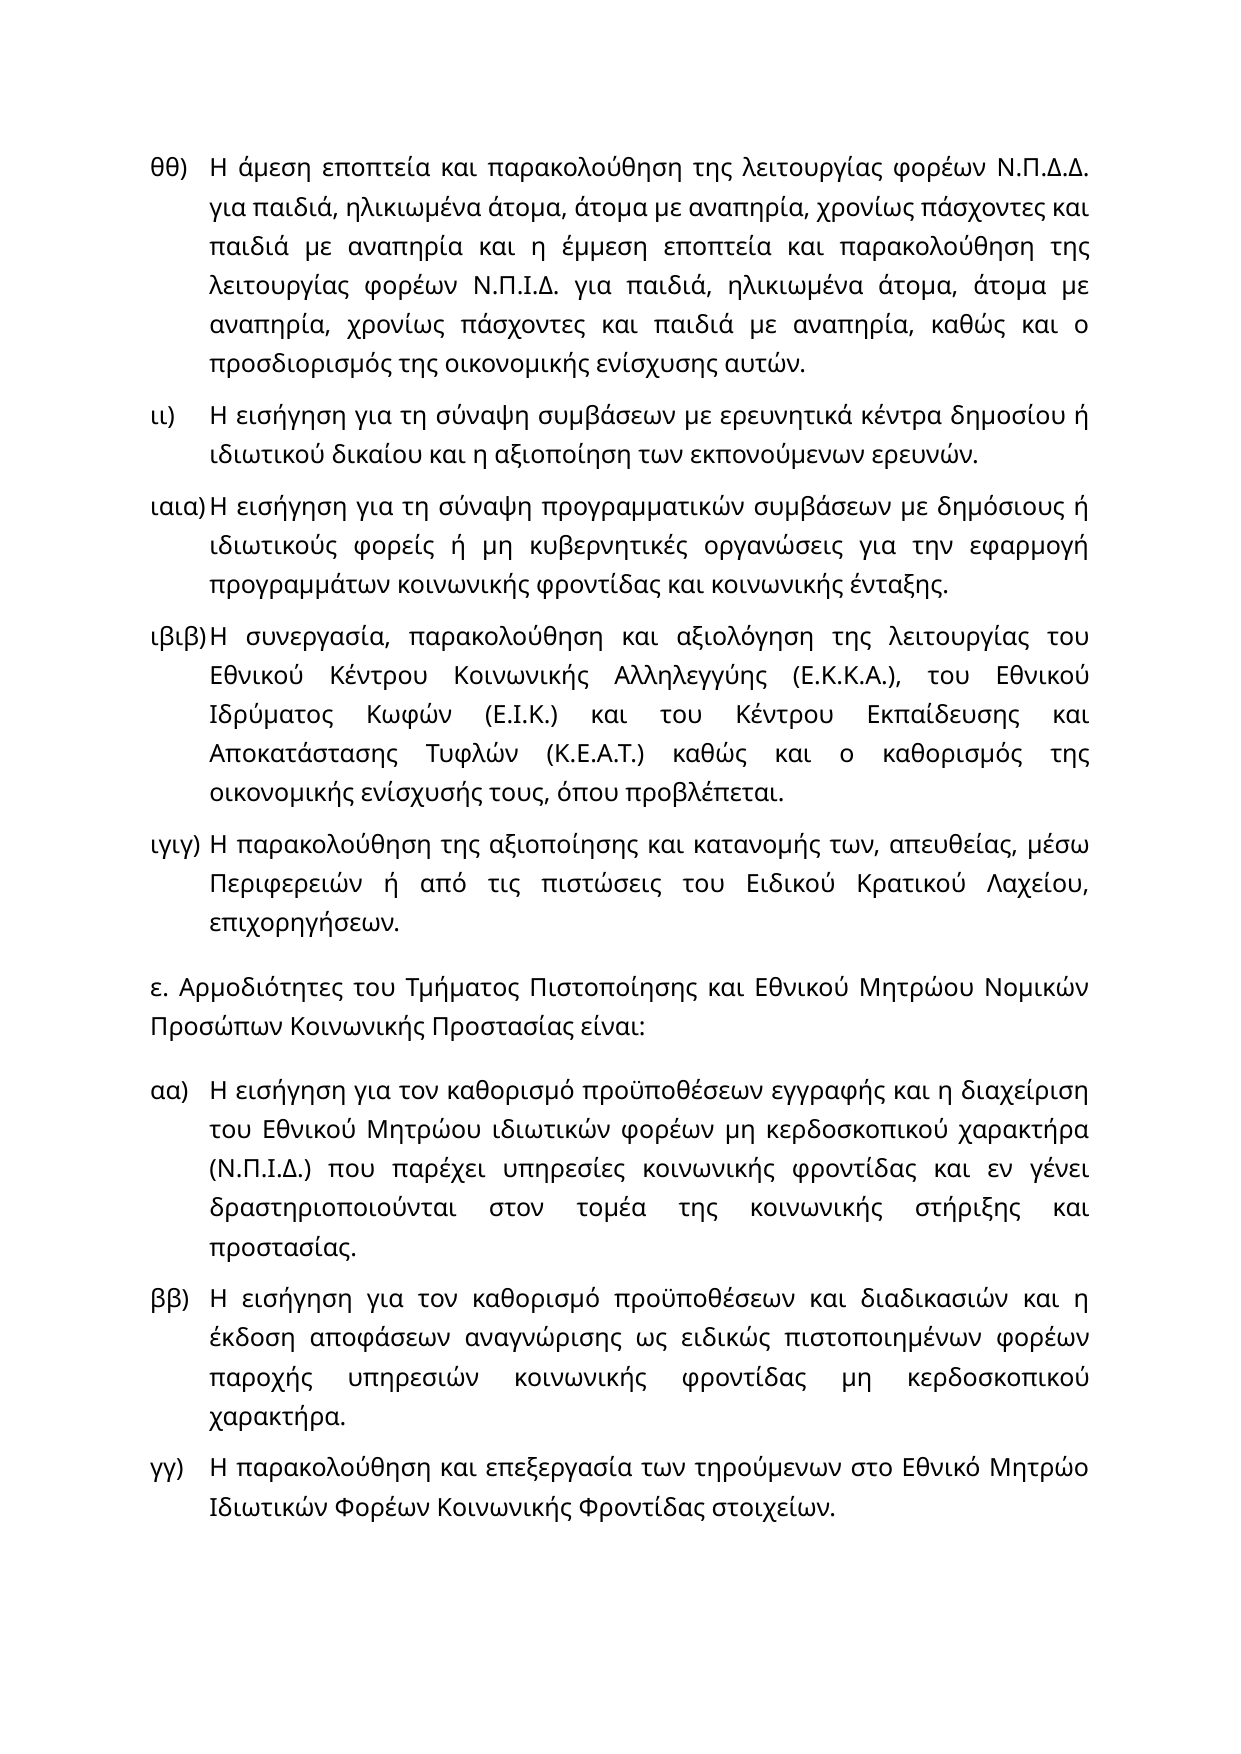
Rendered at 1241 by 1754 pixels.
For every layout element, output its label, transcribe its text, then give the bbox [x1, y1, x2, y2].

list ιαια) Η εισήγηση για τη σύναψη προγραμματικών συμβάσεων με δημόσιους ή ιδιωτικούς φορείς ή μη κυβερνητικές οργανώσεις για την εφαρμογή προγραμμάτων κοινωνικής φροντίδας και κοινωνικής ένταξης. [150, 488, 1090, 601]
list ιγιγ) Η παρακολούθηση της αξιοποίησης και κατανομής των, απευθείας, μέσω Περιφερειών ή από τις πιστώσεις του Ειδικού Κρατικού Λαχείου, επιχορηγήσεων. [150, 827, 1090, 939]
list ββ) Η εισήγηση για τον καθορισμό προϋποθέσεων και διαδικασιών και η έκδοση αποφάσεων αναγνώρισης ως ειδικώς πιστοποιημένων φορέων παροχής υπηρεσιών κοινωνικής φροντίδας μη κερδοσκοπικού χαρακτήρα. [150, 1281, 1090, 1432]
list θθ) Η άμεση εποπτεία και παρακολούθηση της λειτουργίας φορέων Ν.Π.Δ.Δ. για παιδιά, ηλικιωμένα άτομα, άτομα με αναπηρία, χρονίως πάσχοντες και παιδιά με αναπηρία και η έμμεση εποπτεία και παρακολούθηση της λειτουργίας φορέων Ν.Π.Ι.Δ. για παιδιά, ηλικιωμένα άτομα, άτομα με αναπηρία, χρονίως πάσχοντες και παιδιά με αναπηρία, καθώς και ο προσδιορισμός της οικονομικής ενίσχυσης αυτών. [150, 150, 1090, 380]
list γγ) Η παρακολούθηση και επεξεργασία των τηρούμενων στο Εθνικό Μητρώο Ιδιωτικών Φορέων Κοινωνικής Φροντίδας στοιχείων. [150, 1450, 1090, 1523]
list ιι) Η εισήγηση για τη σύναψη συμβάσεων με ερευνητικά κέντρα δημοσίου ή ιδιωτικού δικαίου και η αξιοποίηση των εκπονούμενων ερευνών. [150, 397, 1090, 471]
text ε. Αρμοδιότητες του Τμήματος Πιστοποίησης και Εθνικού Μητρώου Νομικών Προσώπων Κοινωνικής Προστασίας είναι: [150, 969, 1090, 1042]
list αα) Η εισήγηση για τον καθορισμό προϋποθέσεων εγγραφής και η διαχείριση του Εθνικού Μητρώου ιδιωτικών φορέων μη κερδοσκοπικού χαρακτήρα (Ν.Π.Ι.Δ.) που παρέχει υπηρεσίες κοινωνικής φροντίδας και εν γένει δραστηριοποιούνται στον τομέα της κοινωνικής στήριξης και προστασίας. [150, 1072, 1090, 1263]
list ιβιβ) Η συνεργασία, παρακολούθηση και αξιολόγηση της λειτουργίας του Εθνικού Κέντρου Κοινωνικής Αλληλεγγύης (Ε.Κ.Κ.Α.), του Εθνικού Ιδρύματος Κωφών (Ε.Ι.Κ.) και του Κέντρου Εκπαίδευσης και Αποκατάστασης Τυφλών (Κ.Ε.Α.Τ.) καθώς και ο καθορισμός της οικονομικής ενίσχυσής τους, όπου προβλέπεται. [150, 618, 1090, 809]
